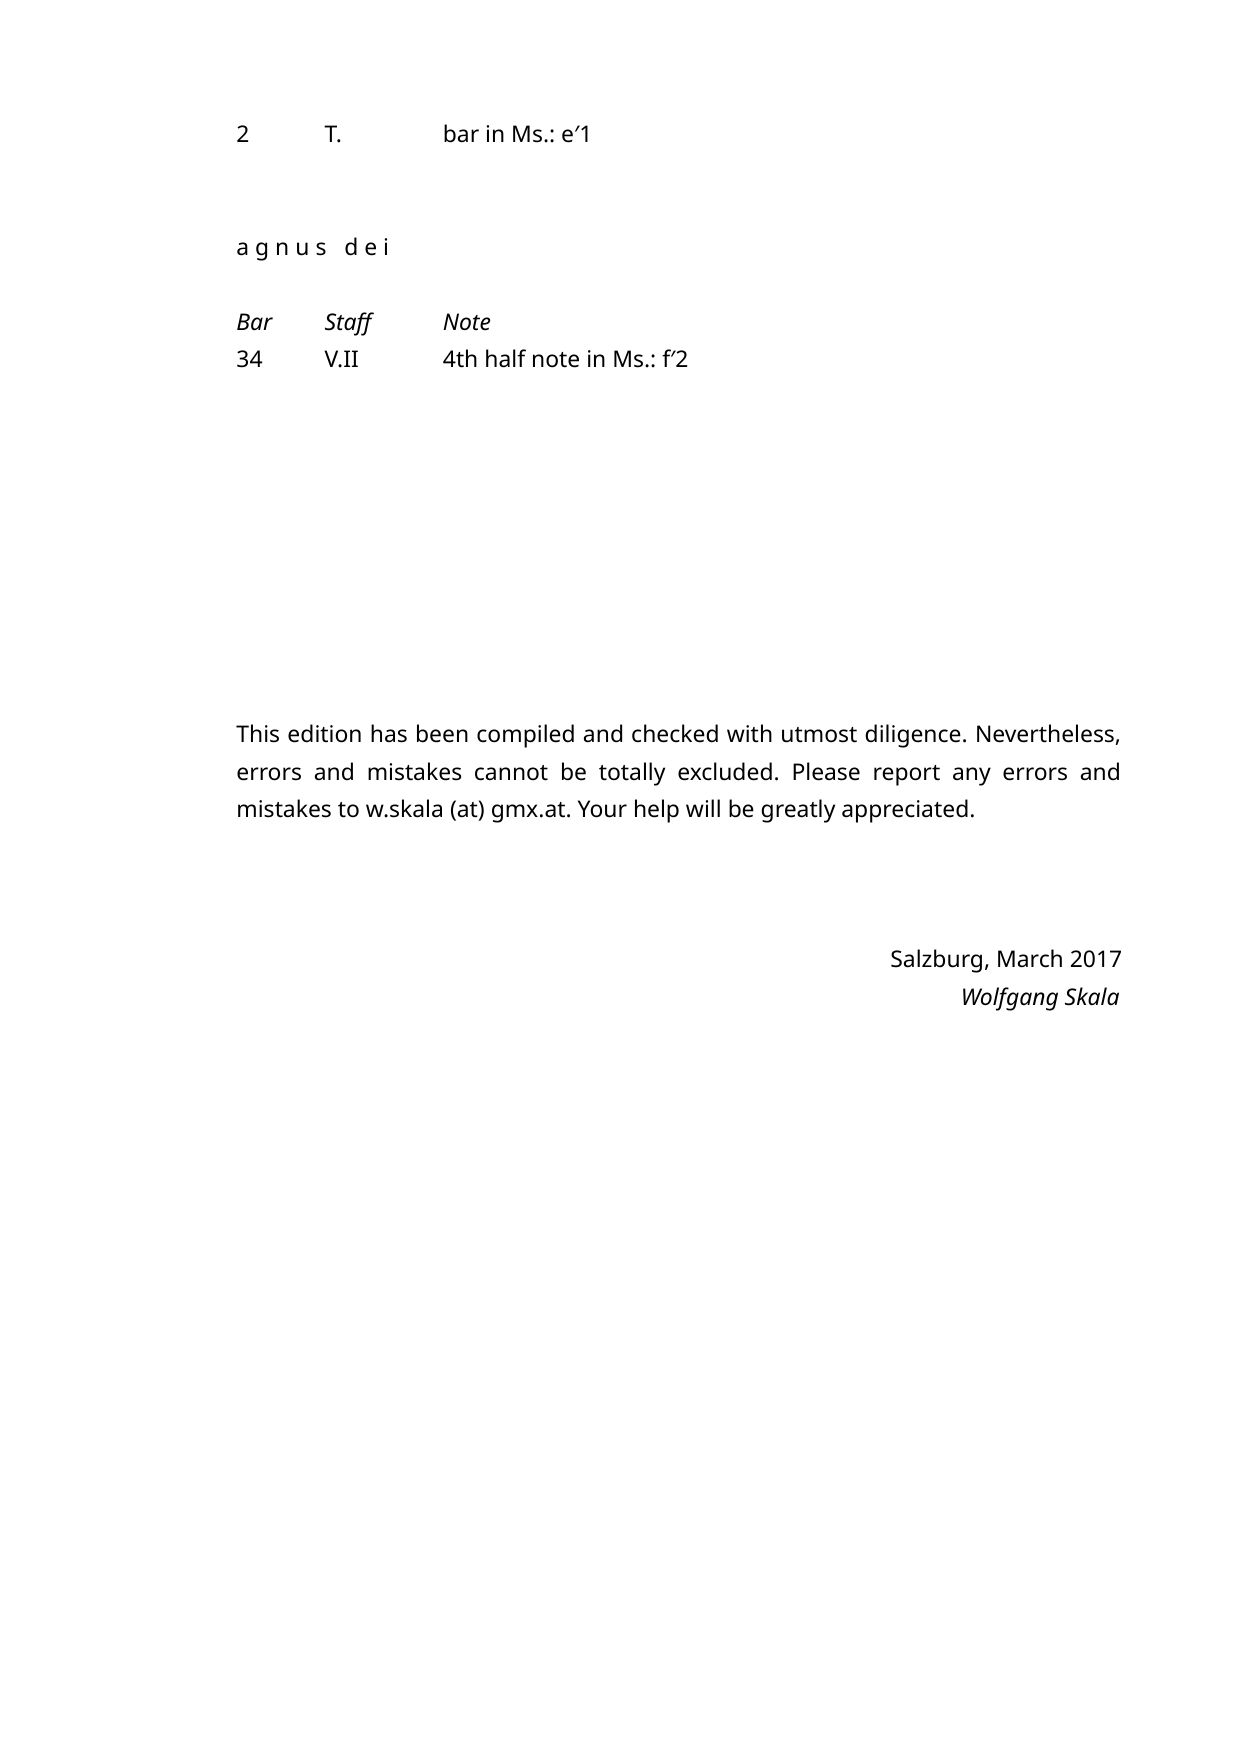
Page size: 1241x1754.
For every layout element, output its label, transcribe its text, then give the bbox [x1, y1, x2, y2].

text 2 T. bar in Ms.: e′1 a g n u s d e i [236, 118, 1122, 262]
text Salzburg, March 2017 Wolfgang Skala [236, 943, 1122, 1012]
text This edition has been compiled and checked with utmost diligence. Nevertheless, errors and mistakes cannot be totally excluded. Please report any errors and mistakes to w.skala (at) gmx.at. Your help will be greatly appreciated. [236, 718, 1122, 824]
text Bar Staff Note 34 V.II 4th half note in Ms.: f′2 [236, 306, 1122, 449]
